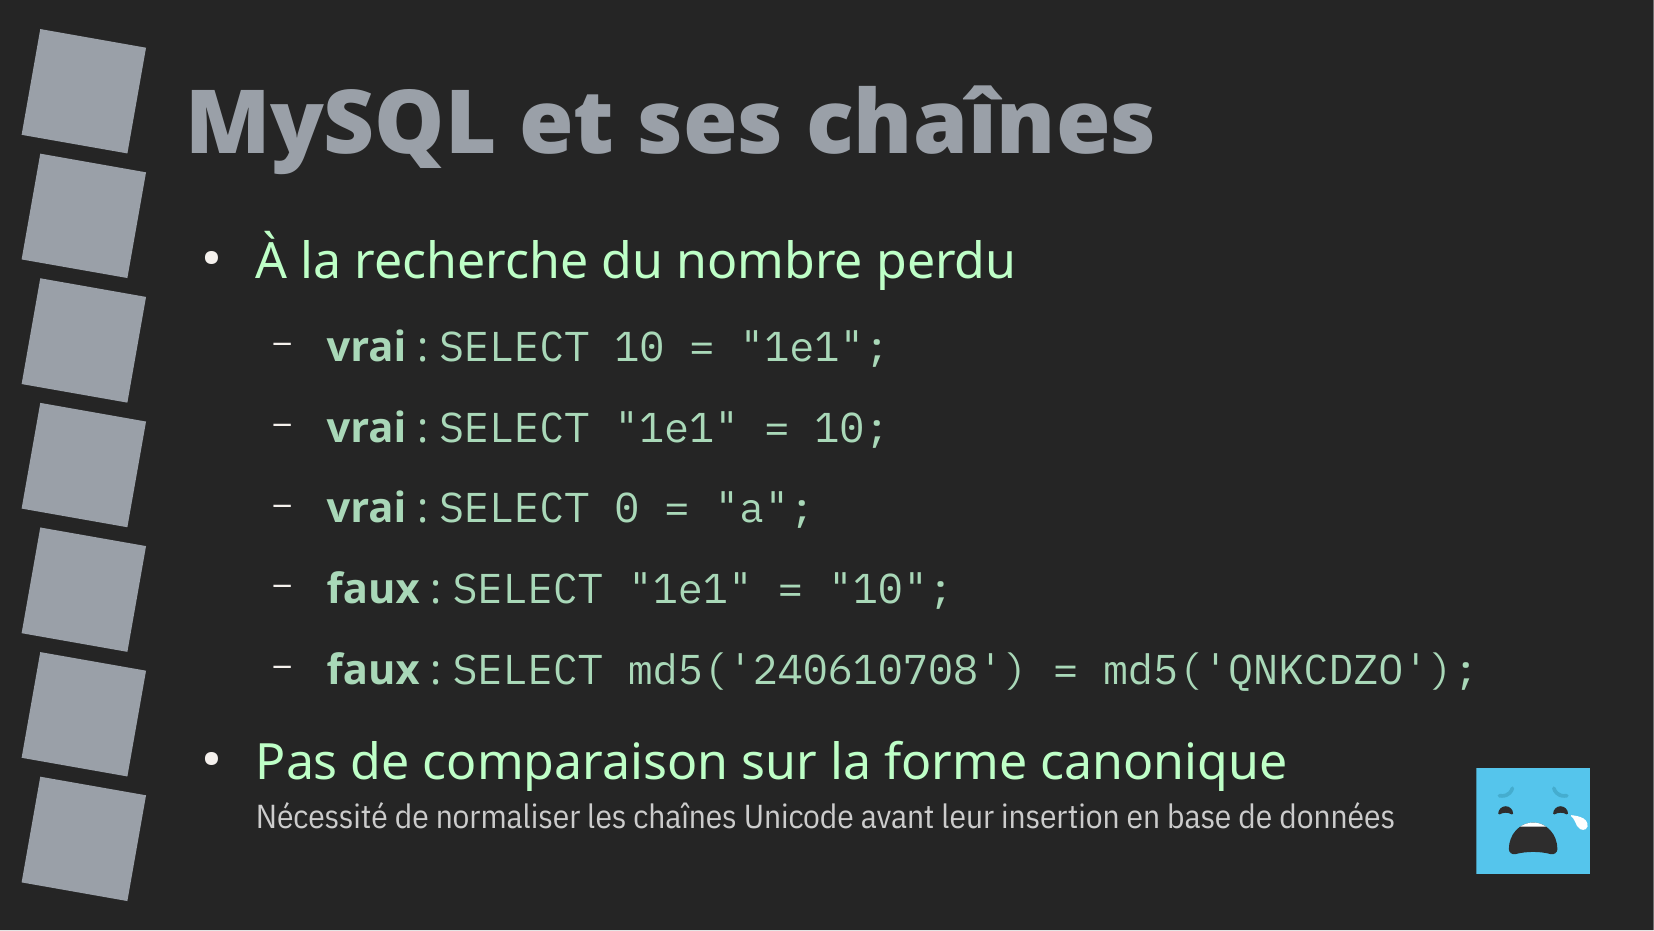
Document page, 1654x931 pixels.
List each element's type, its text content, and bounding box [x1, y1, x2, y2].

list À la recherche du nombre perdu vrai : SELECT 10 = "1e1"; vrai : SELECT "1e1" = 10; vrai : SELECT 0 = "a"; faux : SELECT "1e1" = "10"; faux : SELECT md5('240610708') = md5('QNKCDZO'); Pas de comparaison sur la forme canonique Nécessité de normaliser les chaînes Unicode avant leur insertion en base de données [184, 225, 1636, 901]
picture [1476, 767, 1590, 874]
title MySQL et ses chaînes [184, 59, 1654, 154]
